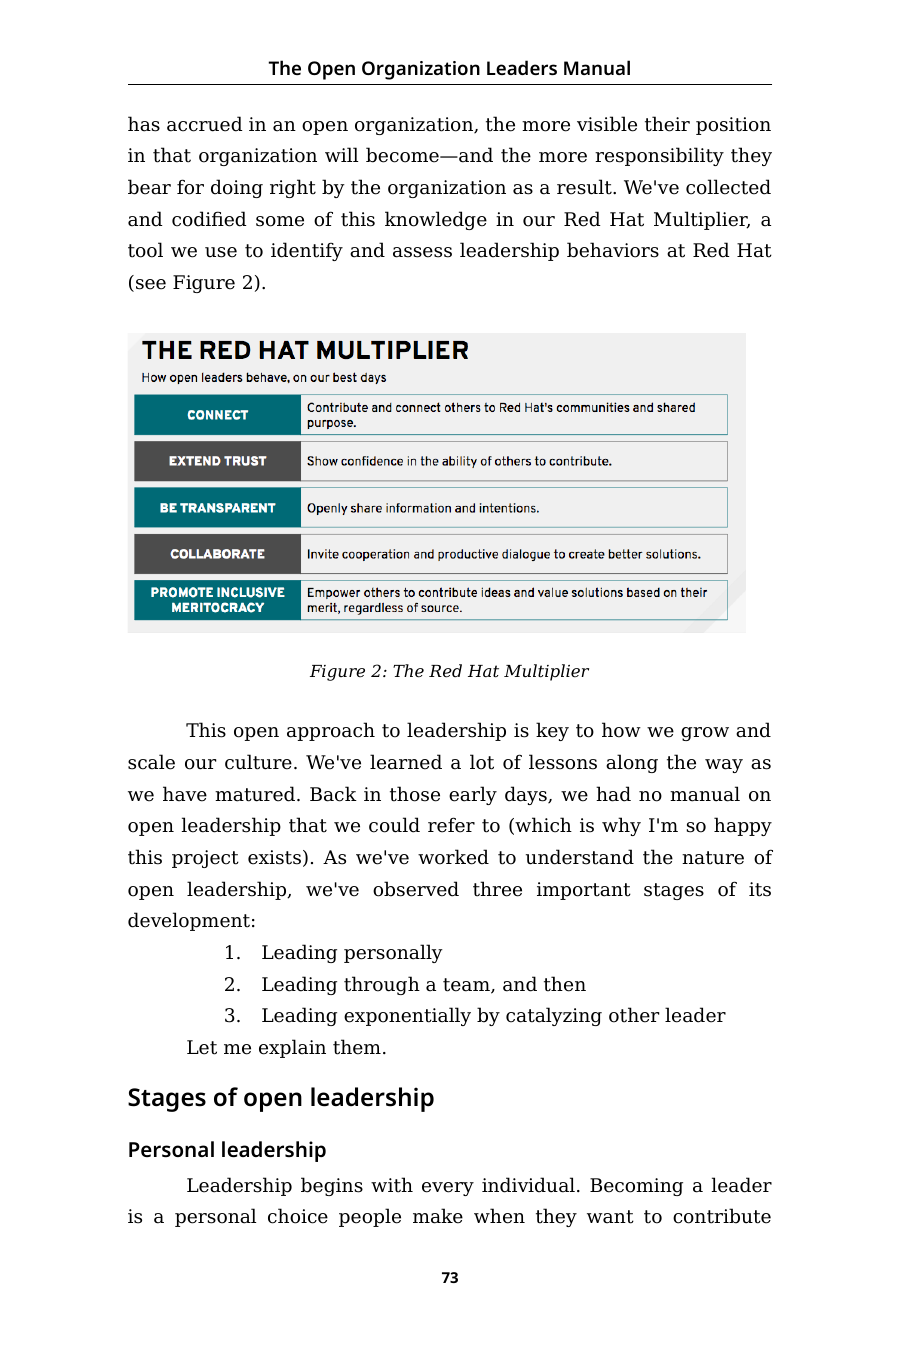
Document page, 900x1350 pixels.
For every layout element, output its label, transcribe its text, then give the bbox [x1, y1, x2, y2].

list Leading exponentially by catalyzing other leader [223, 1005, 772, 1027]
picture [127, 333, 746, 633]
text Let me explain them. [127, 1037, 772, 1059]
text Figure 2: The Red Hat Multiplier [127, 662, 772, 682]
text This open approach to leadership is key to how we grow and scale our culture. We've learned a lot of lessons along the way as we have matured. Back in those early days, we had no manual on open leadership that we could refer to (which is why I'm so happy this project exists). As we've worked to understand the nature of open leadership, we've observed three important stages of its development: [127, 720, 772, 932]
text Leadership begins with every individual. Becoming a leader is a personal choice people make when they want to contribute [127, 1174, 772, 1228]
list Leading through a team, and then [223, 973, 772, 995]
text has accrued in an open organization, the more visible their position in that organization will become—and the more responsibility they bear for doing right by the organization as a result. We've collected and codified some of this knowledge in our Red Hat Multiplier, a tool we use to identify and assess leadership behaviors at Red Hat (see Figure 2). [127, 114, 772, 294]
subtitle Personal leadership [127, 1139, 772, 1163]
subtitle Stages of open leadership [127, 1083, 772, 1112]
list Leading personally [223, 942, 772, 964]
